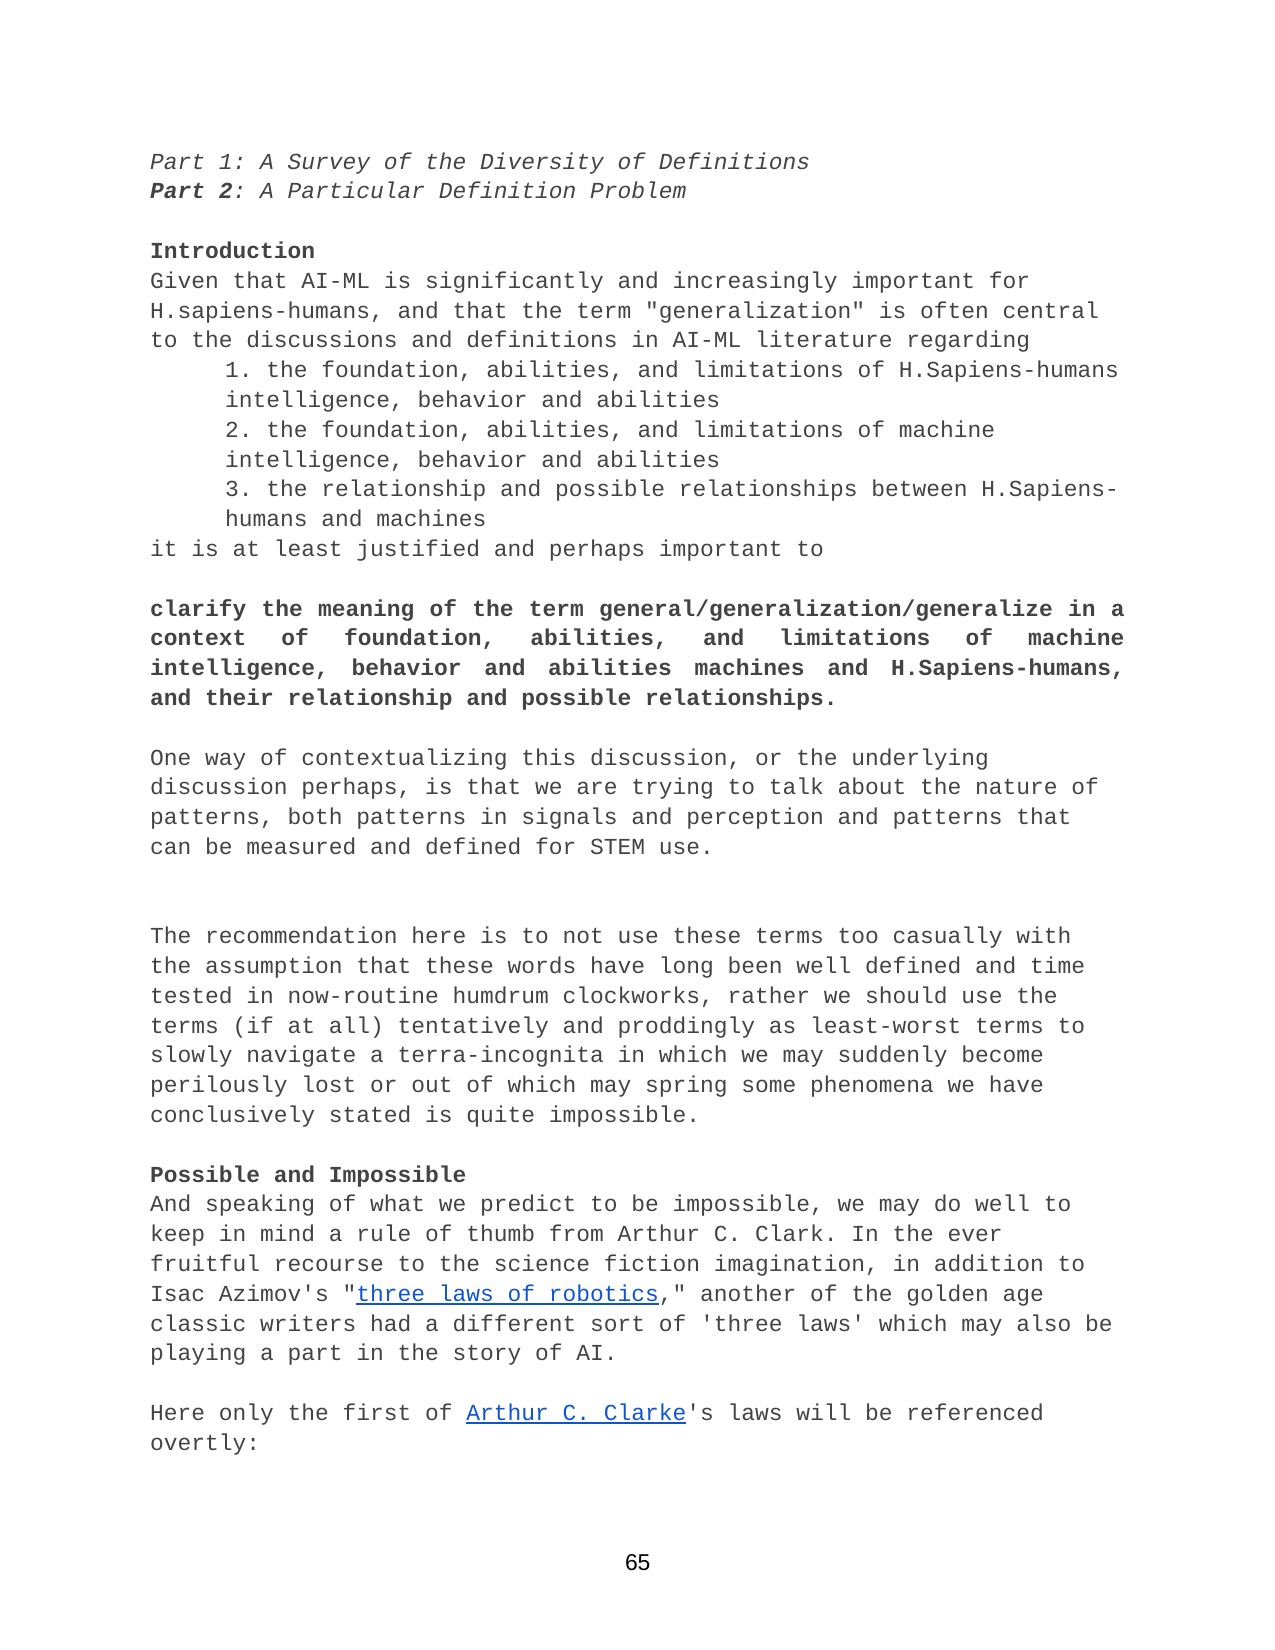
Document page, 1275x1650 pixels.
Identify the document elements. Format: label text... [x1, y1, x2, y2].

text Introduction [150, 239, 1125, 265]
text One way of contextualizing this discussion, or the underlying discussion perhaps, is that we are trying to talk about the nature of patterns, both patterns in signals and perception and patterns that can be measured and defined for STEM use. [150, 746, 1125, 861]
text Part 2: A Particular Definition Problem [150, 180, 1125, 206]
text it is at least justified and perhaps important to [150, 537, 1125, 563]
text Possible and Impossible [150, 1163, 1125, 1189]
text And speaking of what we predict to be impossible, we may do well to keep in mind a rule of thumb from Arthur C. Clark. In the ever fruitful recourse to the science fiction imagination, in addition to Isac Azimov's "three laws of robotics," another of the golden age classic writers had a different sort of 'three laws' which may also be playing a part in the story of AI. [150, 1193, 1125, 1368]
text clarify the meaning of the term general/generalization/generalize in a context of foundation, abilities, and limitations of machine intelligence, behavior and abilities machines and H.Sapiens-humans, and their relationship and possible relationships. [150, 597, 1125, 712]
text 2. the foundation, abilities, and limitations of machine intelligence, behavior and abilities [225, 418, 1125, 474]
text Part 1: A Survey of the Diversity of Definitions [150, 150, 1125, 176]
text 3. the relationship and possible relationships between H.Sapiens-humans and machines [225, 478, 1125, 533]
text The recommendation here is to not use these terms too casually with the assumption that these words have long been well defined and time tested in now-routine humdrum clockworks, rather we should use the terms (if at all) tentatively and proddingly as least-worst terms to slowly navigate a terra-incognita in which we may suddenly become perilously lost or out of which may spring some phenomena we have conclusively stated is quite impossible. [150, 924, 1125, 1129]
text Given that AI-ML is significantly and increasingly important for H.sapiens-humans, and that the term "generalization" is often central to the discussions and definitions in AI-ML literature regarding [150, 269, 1125, 355]
text 1. the foundation, abilities, and limitations of H.Sapiens-humans intelligence, behavior and abilities [225, 358, 1125, 414]
text Here only the first of Arthur C. Clarke's laws will be referenced overtly: [150, 1401, 1125, 1457]
